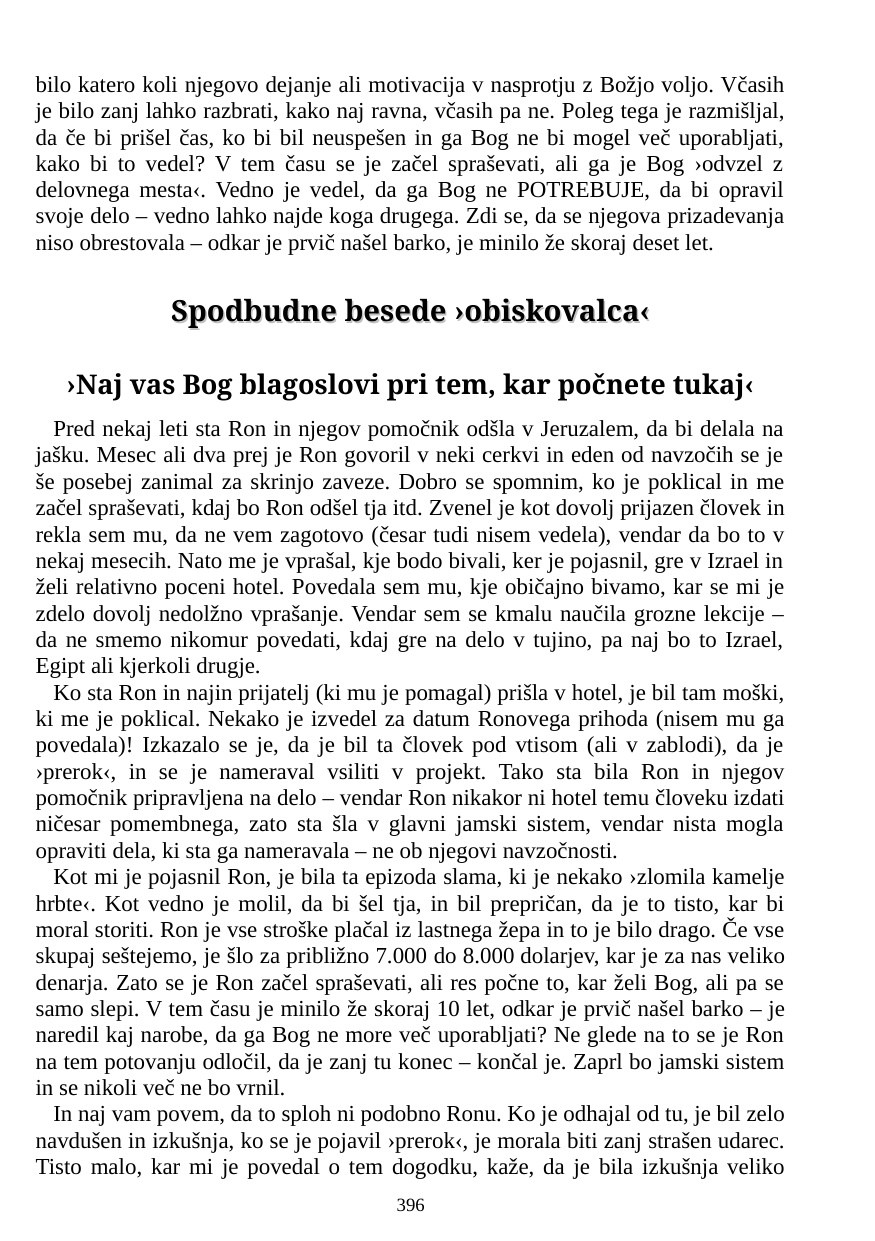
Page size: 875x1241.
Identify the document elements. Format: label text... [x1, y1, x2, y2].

text Kot mi je pojasnil Ron, je bila ta epizoda slama, ki je nekako ›zlomila kamelje hrbte‹. Kot vedno je molil, da bi šel tja, in bil prepričan, da je to tisto, kar bi moral storiti. Ron je vse stroške plačal iz lastnega žepa in to je bilo drago. Če vse skupaj seštejemo, je šlo za približno 7.000 do 8.000 dolarjev, kar je za nas veliko denarja. Zato se je Ron začel spraševati, ali res počne to, kar želi Bog, ali pa se samo slepi. V tem času je minilo že skoraj 10 let, odkar je prvič našel barko – je naredil kaj narobe, da ga Bog ne more več uporabljati? Ne glede na to se je Ron na tem potovanju odločil, da je zanj tu konec – končal je. Zaprl bo jamski sistem in se nikoli več ne bo vrnil. [35, 863, 786, 1100]
text In naj vam povem, da to sploh ni podobno Ronu. Ko je odhajal od tu, je bil zelo navdušen in izkušnja, ko se je pojavil ›prerok‹, je morala biti zanj strašen udarec. Tisto malo, kar mi je povedal o tem dogodku, kaže, da je bila izkušnja veliko [35, 1100, 786, 1179]
text bilo katero koli njegovo dejanje ali motivacija v nasprotju z Božjo voljo. Včasih je bilo zanj lahko razbrati, kako naj ravna, včasih pa ne. Poleg tega je razmišljal, da če bi prišel čas, ko bi bil neuspešen in ga Bog ne bi mogel več uporabljati, kako bi to vedel? V tem času se je začel spraševati, ali ga je Bog ›odvzel z delovnega mesta‹. Vedno je vedel, da ga Bog ne POTREBUJE, da bi opravil svoje delo – vedno lahko najde koga drugega. Zdi se, da se njegova prizadevanja niso obrestovala – odkar je prvič našel barko, je minilo že skoraj deset let. [35, 71, 786, 255]
subtitle ›Naj vas Bog blagoslovi pri tem, kar počnete tukaj‹ [35, 366, 786, 403]
subtitle Spodbudne besede ›obiskovalca‹ [35, 291, 786, 330]
text Pred nekaj leti sta Ron in njegov pomočnik odšla v Jeruzalem, da bi delala na jašku. Mesec ali dva prej je Ron govoril v neki cerkvi in eden od navzočih se je še posebej zanimal za skrinjo zaveze. Dobro se spomnim, ko je poklical in me začel spraševati, kdaj bo Ron odšel tja itd. Zvenel je kot dovolj prijazen človek in rekla sem mu, da ne vem zagotovo (česar tudi nisem vedela), vendar da bo to v nekaj mesecih. Nato me je vprašal, kje bodo bivali, ker je pojasnil, gre v Izrael in želi relativno poceni hotel. Povedala sem mu, kje običajno bivamo, kar se mi je zdelo dovolj nedolžno vprašanje. Vendar sem se kmalu naučila grozne lekcije – da ne smemo nikomur povedati, kdaj gre na delo v tujino, pa naj bo to Izrael, Egipt ali kjerkoli drugje. [35, 415, 786, 679]
text Ko sta Ron in najin prijatelj (ki mu je pomagal) prišla v hotel, je bil tam moški, ki me je poklical. Nekako je izvedel za datum Ronovega prihoda (nisem mu ga povedala)! Izkazalo se je, da je bil ta človek pod vtisom (ali v zablodi), da je ›prerok‹, in se je nameraval vsiliti v projekt. Tako sta bila Ron in njegov pomočnik pripravljena na delo – vendar Ron nikakor ni hotel temu človeku izdati ničesar pomembnega, zato sta šla v glavni jamski sistem, vendar nista mogla opraviti dela, ki sta ga nameravala – ne ob njegovi navzočnosti. [35, 679, 786, 863]
